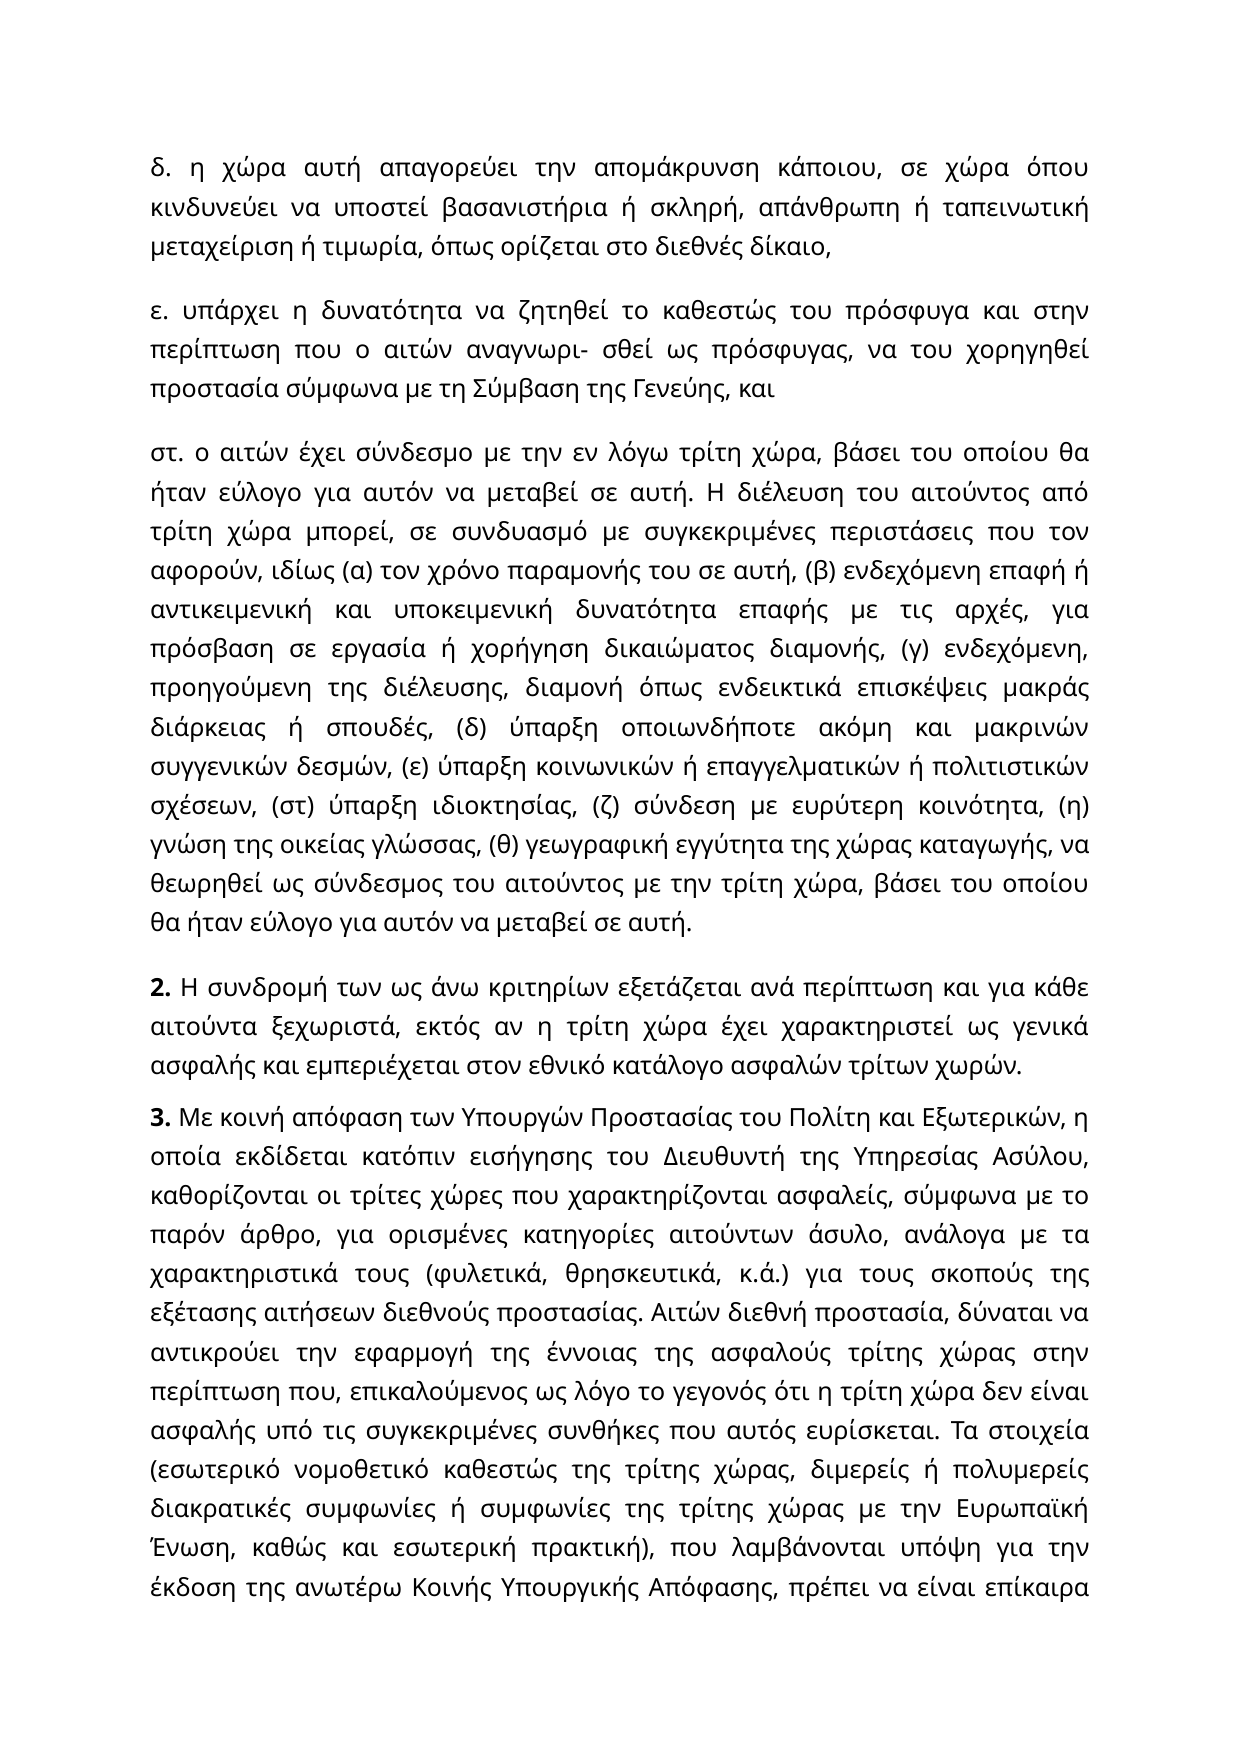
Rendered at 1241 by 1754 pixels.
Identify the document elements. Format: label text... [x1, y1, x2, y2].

text στ. ο αιτών έχει σύνδεσμο με την εν λόγω τρίτη χώρα, βάσει του οποίου θα ήταν εύλογο για αυτόν να μεταβεί σε αυτή. Η διέλευση του αιτούντος από τρίτη χώρα μπορεί, σε συνδυασμό με συγκεκριμένες περιστάσεις που τον αφορούν, ιδίως (α) τον χρόνο παραμονής του σε αυτή, (β) ενδεχόμενη επαφή ή αντικειμενική και υποκειμενική δυνατότητα επαφής με τις αρχές, για πρόσβαση σε εργασία ή χορήγηση δικαιώματος διαμονής, (γ) ενδεχόμενη, προηγούμενη της διέλευσης, διαμονή όπως ενδεικτικά επισκέψεις μακράς διάρκειας ή σπουδές, (δ) ύπαρξη οποιωνδήποτε ακόμη και μακρινών συγγενικών δεσμών, (ε) ύπαρξη κοινωνικών ή επαγγελματικών ή πολιτιστικών σχέσεων, (στ) ύπαρξη ιδιοκτησίας, (ζ) σύνδεση με ευρύτερη κοινότητα, (η) γνώση της οικείας γλώσσας, (θ) γεωγραφική εγγύτητα της χώρας καταγωγής, να θεωρηθεί ως σύνδεσμος του αιτούντος με την τρίτη χώρα, βάσει του οποίου θα ήταν εύλογο για αυτόν να μεταβεί σε αυτή. [150, 435, 1090, 939]
text δ. η χώρα αυτή απαγορεύει την απομάκρυνση κάποιου, σε χώρα όπου κινδυνεύει να υποστεί βασανιστήρια ή σκληρή, απάνθρωπη ή ταπεινωτική μεταχείριση ή τιμωρία, όπως ορίζεται στο διεθνές δίκαιο, [150, 150, 1090, 262]
text ε. υπάρχει η δυνατότητα να ζητηθεί το καθεστώς του πρόσφυγα και στην περίπτωση που ο αιτών αναγνωρι- σθεί ως πρόσφυγας, να του χορηγηθεί προστασία σύμφωνα με τη Σύμβαση της Γενεύης, και [150, 292, 1090, 405]
text 2. Η συνδρομή των ως άνω κριτηρίων εξετάζεται ανά περίπτωση και για κάθε αιτούντα ξεχωριστά, εκτός αν η τρίτη χώρα έχει χαρακτηριστεί ως γενικά ασφαλής και εμπεριέχεται στον εθνικό κατάλογο ασφαλών τρίτων χωρών. [150, 969, 1090, 1082]
text 3. Με κοινή απόφαση των Υπουργών Προστασίας του Πολίτη και Εξωτερικών, η οποία εκδίδεται κατόπιν εισήγησης του Διευθυντή της Υπηρεσίας Ασύλου, καθορίζονται οι τρίτες χώρες που χαρακτηρίζονται ασφαλείς, σύμφωνα με το παρόν άρθρο, για ορισμένες κατηγορίες αιτούντων άσυλο, ανάλογα με τα χαρακτηριστικά τους (φυλετικά, θρησκευτικά, κ.ά.) για τους σκοπούς της εξέτασης αιτήσεων διεθνούς προστασίας. Αιτών διεθνή προστασία, δύναται να αντικρούει την εφαρμογή της έννοιας της ασφαλούς τρίτης χώρας στην περίπτωση που, επικαλούμενος ως λόγο το γεγονός ότι η τρίτη χώρα δεν είναι ασφαλής υπό τις συγκεκριμένες συνθήκες που αυτός ευρίσκεται. Τα στοιχεία (εσωτερικό νομοθετικό καθεστώς της τρίτης χώρας, διμερείς ή πολυμερείς διακρατικές συμφωνίες ή συμφωνίες της τρίτης χώρας με την Ευρωπαϊκή Ένωση, καθώς και εσωτερική πρακτική), που λαμβάνονται υπόψη για την έκδοση της ανωτέρω Κοινής Υπουργικής Απόφασης, πρέπει να είναι επίκαιρα [150, 1099, 1090, 1603]
